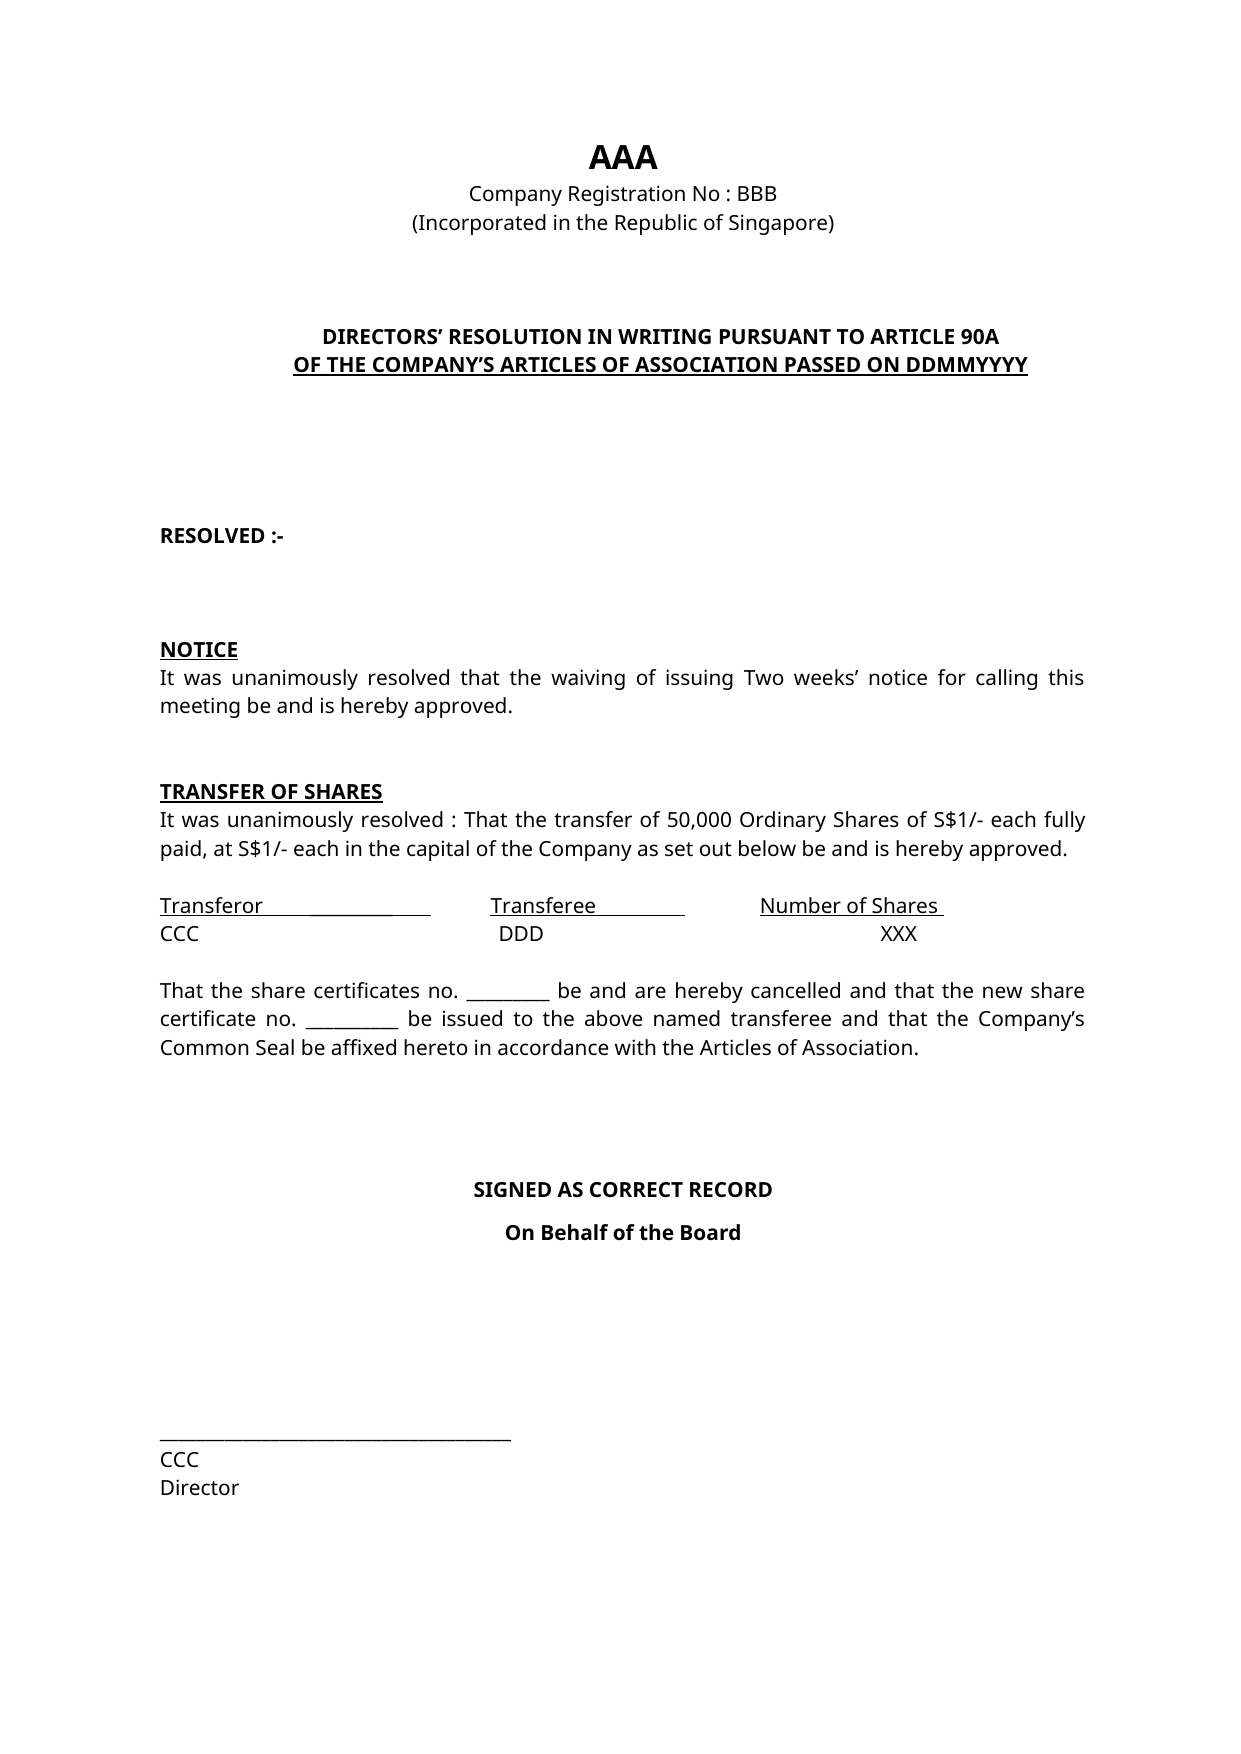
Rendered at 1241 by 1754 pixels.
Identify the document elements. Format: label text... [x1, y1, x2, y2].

text Company Registration No : BBB [159, 179, 1087, 208]
text Director [159, 1473, 1087, 1502]
text It was unanimously resolved : That the transfer of 50,000 Ordinary Shares of S$1/- each fully paid, at S$1/- each in the capital of the Company as set out below be and is hereby approved. [159, 805, 1087, 862]
text ______________________________________ [159, 1417, 1087, 1445]
text On Behalf of the Board [159, 1218, 1087, 1246]
text That the share certificates no. _________ be and are hereby cancelled and that the new share certificate no. __________ be issued to the above named transferee and that the Company’s Common Seal be affixed hereto in accordance with the Articles of Association. [159, 976, 1087, 1061]
text CCC [159, 1445, 1087, 1473]
text TRANSFER OF SHARES [159, 777, 1087, 805]
text NOTICE [159, 635, 1087, 663]
text OF THE COMPANY’S ARTICLES OF ASSOCIATION PASSED ON DDMMYYYY [234, 350, 1087, 379]
text Transferor _________ Transferee Number of Shares [159, 891, 1087, 919]
text SIGNED AS CORRECT RECORD [159, 1175, 1087, 1203]
text AAA [159, 134, 1087, 179]
text RESOLVED :- [159, 521, 1087, 549]
text (Incorporated in the Republic of Singapore) [159, 208, 1087, 236]
text DIRECTORS’ RESOLUTION IN WRITING PURSUANT TO ARTICLE 90A [234, 322, 1087, 350]
text It was unanimously resolved that the waiving of issuing Two weeks’ notice for calling this meeting be and is hereby approved. [159, 663, 1087, 720]
text CCC DDD XXX [159, 919, 1087, 948]
